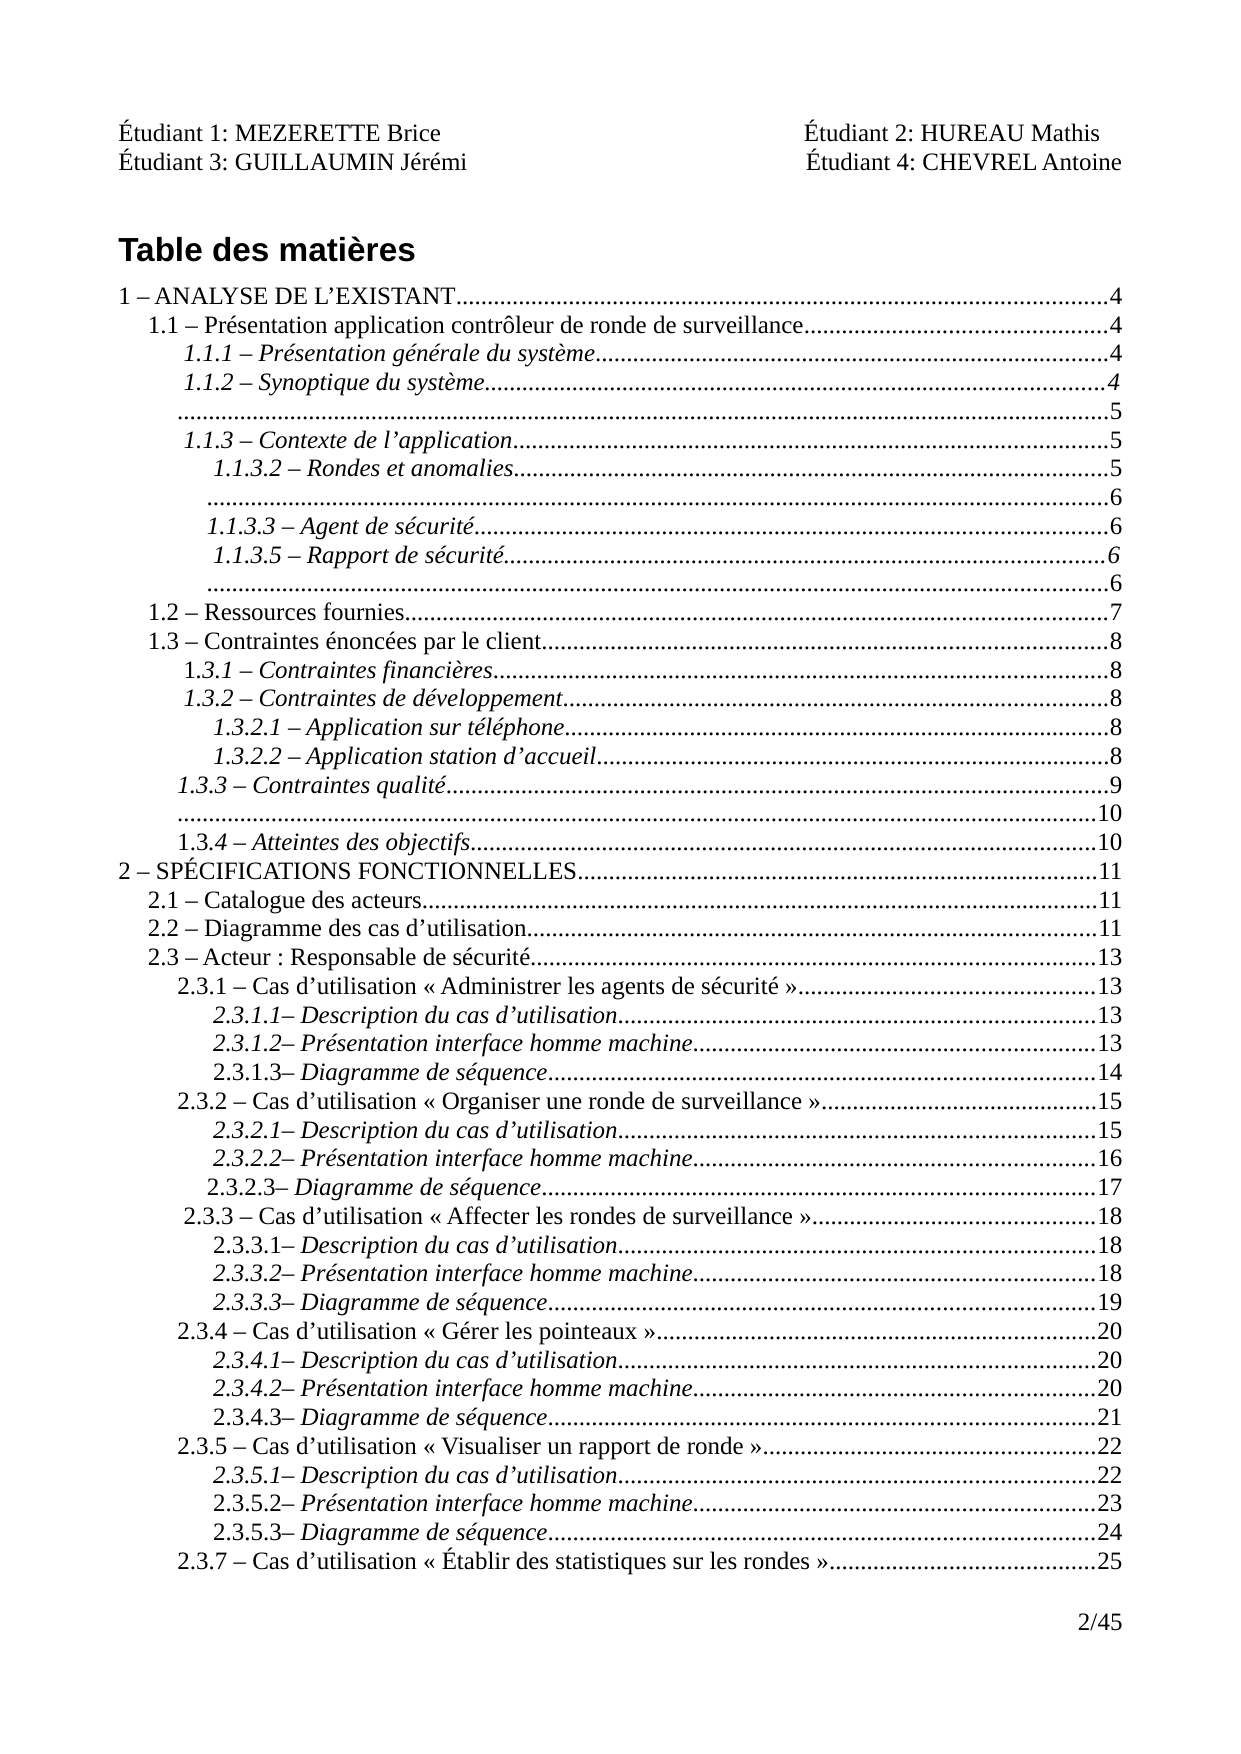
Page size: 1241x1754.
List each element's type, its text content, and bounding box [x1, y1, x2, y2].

text 1.1.2 – Synoptique du système 4 [177, 367, 1122, 396]
text 2.3.5.3– Diagramme de séquence 24 [207, 1517, 1122, 1546]
text 2.1 – Catalogue des acteurs 11 [148, 885, 1122, 913]
text 2.2 – Diagramme des cas d’utilisation 11 [148, 913, 1122, 942]
text 2.3.2.3– Diagramme de séquence 17 [207, 1172, 1122, 1201]
text 2.3.3 – Cas d’utilisation « Affecter les rondes de surveillance » 18 [177, 1201, 1122, 1230]
text 2.3 – Acteur : Responsable de sécurité 13 [148, 942, 1122, 971]
text 2.3.3.1– Description du cas d’utilisation 18 [207, 1230, 1122, 1258]
text 2.3.4.2– Présentation interface homme machine 20 [207, 1373, 1122, 1402]
text 2.3.2 – Cas d’utilisation « Organiser une ronde de surveillance » 15 [177, 1086, 1122, 1115]
text 1.1.3.2 – Rondes et anomalies 5 [207, 453, 1122, 482]
text 1.3.2 – Contraintes de développement 8 [177, 683, 1122, 712]
text 1.2 – Ressources fournies 7 [148, 597, 1122, 626]
subtitle Table des matières [118, 230, 1122, 268]
text 1.1.3 – Contexte de l’application 5 [177, 425, 1122, 453]
text 2.3.1.1– Description du cas d’utilisation 13 [207, 1000, 1122, 1028]
text 2.3.4.1– Description du cas d’utilisation 20 [207, 1345, 1122, 1373]
text 6 [207, 482, 1122, 511]
text 2.3.3.2– Présentation interface homme machine 18 [207, 1258, 1122, 1287]
text 2 – SPÉCIFICATIONS FONCTIONNELLES 11 [118, 856, 1122, 885]
text 2.3.7 – Cas d’utilisation « Établir des statistiques sur les rondes » 25 [177, 1546, 1122, 1575]
text 1.3.3 – Contraintes qualité 9 [177, 770, 1122, 798]
text 1 – ANALYSE DE L’EXISTANT 4 [118, 281, 1122, 310]
text 2.3.1 – Cas d’utilisation « Administrer les agents de sécurité » 13 [177, 971, 1122, 1000]
text 1.1.3.5 – Rapport de sécurité 6 [207, 540, 1122, 568]
text 1.1.1 – Présentation générale du système 4 [177, 338, 1122, 367]
text 2.3.4 – Cas d’utilisation « Gérer les pointeaux » 20 [177, 1316, 1122, 1345]
text 10 [177, 798, 1122, 827]
text 1.3.2.2 – Application station d’accueil 8 [207, 741, 1122, 770]
text 2.3.5 – Cas d’utilisation « Visualiser un rapport de ronde » 22 [177, 1431, 1122, 1460]
text 2.3.1.2– Présentation interface homme machine 13 [207, 1028, 1122, 1057]
text 2.3.2.1– Description du cas d’utilisation 15 [207, 1115, 1122, 1143]
text 2.3.3.3– Diagramme de séquence 19 [207, 1287, 1122, 1316]
text 1.3.2.1 – Application sur téléphone 8 [207, 712, 1122, 741]
text 1.3.4 – Atteintes des objectifs 10 [177, 827, 1122, 856]
text 1.3 – Contraintes énoncées par le client 8 [148, 626, 1122, 655]
text 2.3.5.2– Présentation interface homme machine 23 [207, 1488, 1122, 1517]
text 5 [177, 396, 1122, 425]
text 2.3.4.3– Diagramme de séquence 21 [207, 1402, 1122, 1431]
text 1.1.3.3 – Agent de sécurité 6 [207, 511, 1122, 540]
text 2.3.2.2– Présentation interface homme machine 16 [207, 1143, 1122, 1172]
text 1.3.1 – Contraintes financières 8 [177, 655, 1122, 683]
text 6 [207, 568, 1122, 597]
text 2.3.1.3– Diagramme de séquence 14 [207, 1057, 1122, 1086]
text 2.3.5.1– Description du cas d’utilisation 22 [207, 1460, 1122, 1488]
text 1.1 – Présentation application contrôleur de ronde de surveillance 4 [148, 310, 1122, 338]
